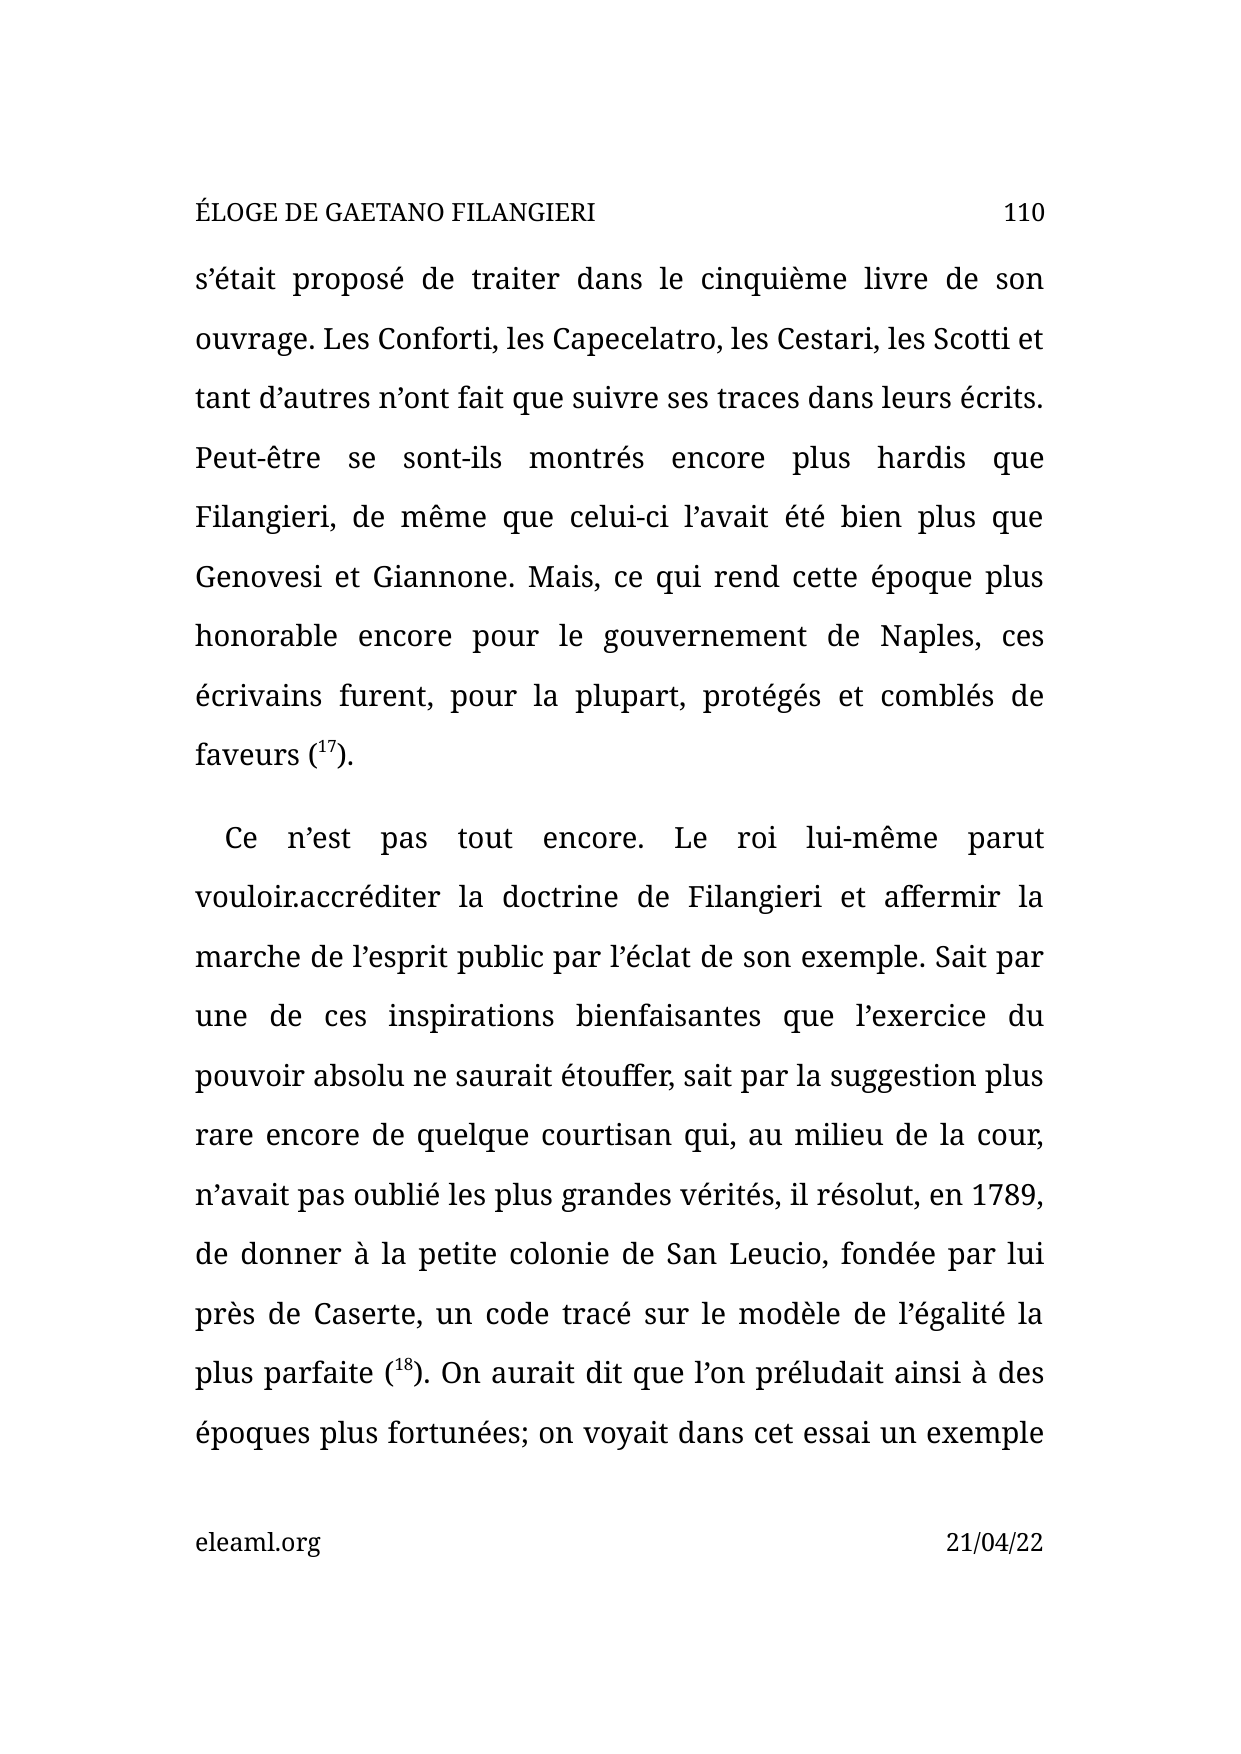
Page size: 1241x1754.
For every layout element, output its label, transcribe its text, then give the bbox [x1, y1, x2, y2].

text s’était proposé de traiter dans le cinquième livre de son ouvrage. Les Conforti, les Capecelatro, les Cestari, les Scotti et tant d’autres n’ont fait que suivre ses traces dans leurs écrits. Peut-être se sont-ils montrés encore plus hardis que Filangieri, de même que celui-ci l’avait été bien plus que Genovesi et Giannone. Mais, ce qui rend cette époque plus honorable encore pour le gouvernement de Naples, ces écrivains furent, pour la plupart, protégés et comblés de faveurs (). [195, 258, 1045, 774]
text Ce n’est pas tout encore. Le roi lui-même parut vouloir.accréditer la doctrine de Filangieri et affermir la marche de l’esprit public par l’éclat de son exemple. Sait par une de ces inspirations bienfaisantes que l’exercice du pouvoir absolu ne saurait étouffer, sait par la suggestion plus rare encore de quelque courtisan qui, au milieu de la cour, n’avait pas oublié les plus grandes vérités, il résolut, en 1789, de donner à la petite colonie de San Leucio, fondée par lui près de Caserte, un code tracé sur le modèle de l’égalité la plus parfaite (). On aurait dit que l’on préludait ainsi à des époques plus fortunées; on voyait dans cet essai un exemple [195, 817, 1045, 1452]
